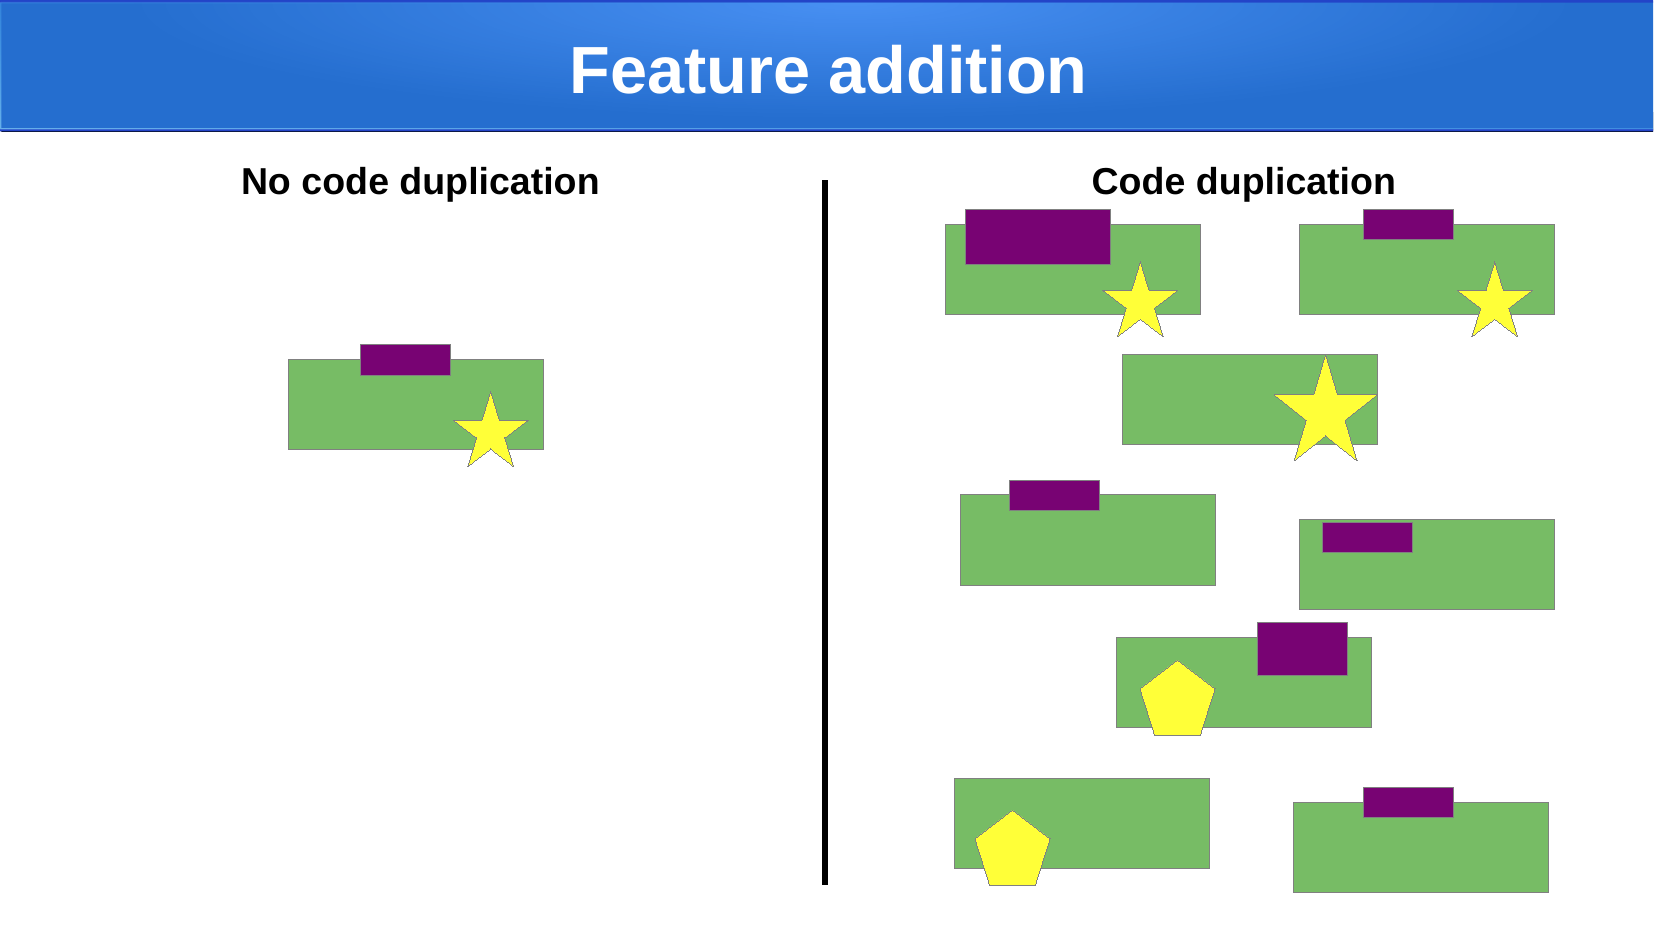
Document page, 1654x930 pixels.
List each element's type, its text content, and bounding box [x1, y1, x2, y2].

text_box [960, 480, 1216, 586]
text_box [1116, 622, 1372, 736]
text_box [288, 344, 544, 467]
title Feature addition [82, 5, 1576, 135]
text_box [1122, 354, 1378, 461]
text_box [1299, 519, 1555, 610]
text_box No code duplication [226, 153, 616, 210]
text_box [954, 778, 1210, 886]
text_box [1293, 787, 1549, 893]
text_box [1299, 209, 1555, 337]
text_box [945, 209, 1201, 337]
text_box Code duplication [1076, 153, 1412, 210]
